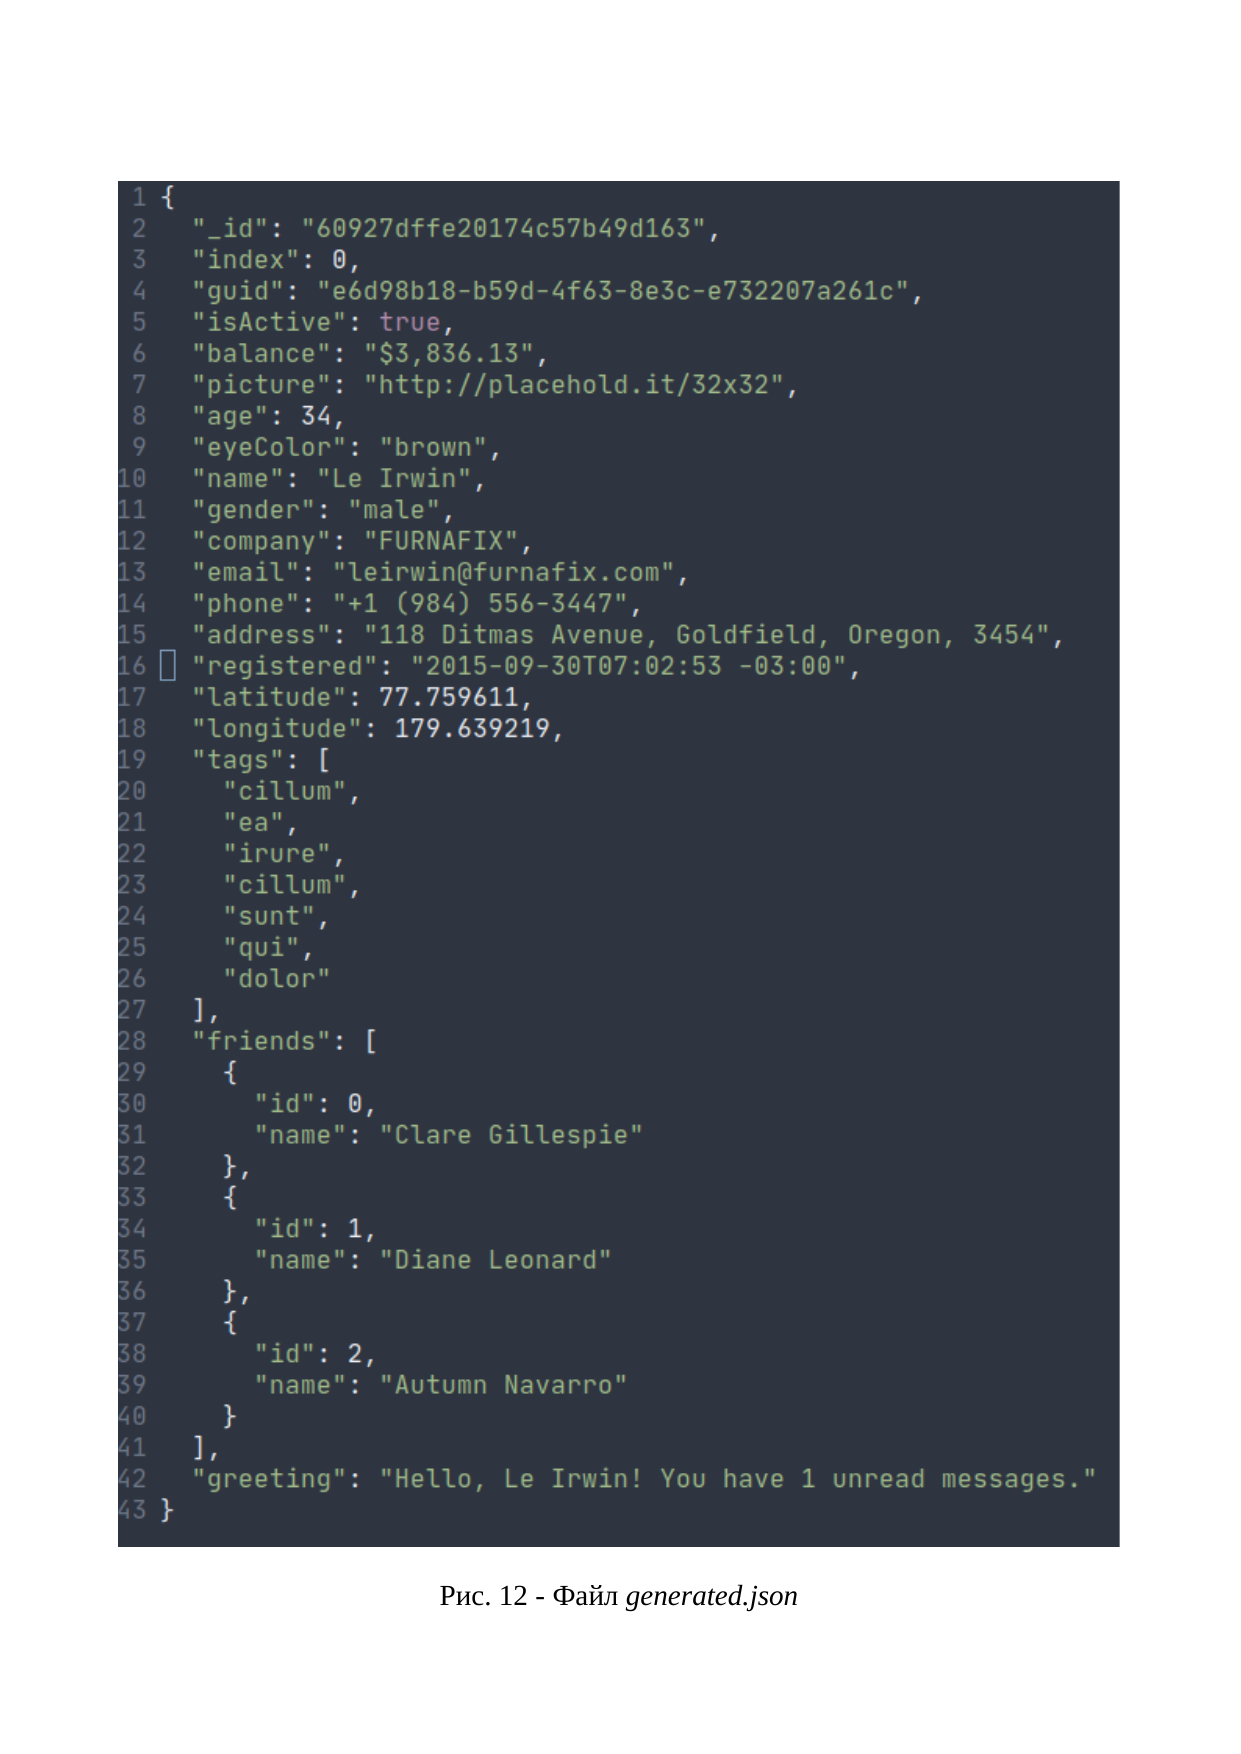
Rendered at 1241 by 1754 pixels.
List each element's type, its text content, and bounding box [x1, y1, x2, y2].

picture [118, 181, 1120, 1547]
text Рис. 12 - Файл generated.json [118, 1578, 1122, 1612]
